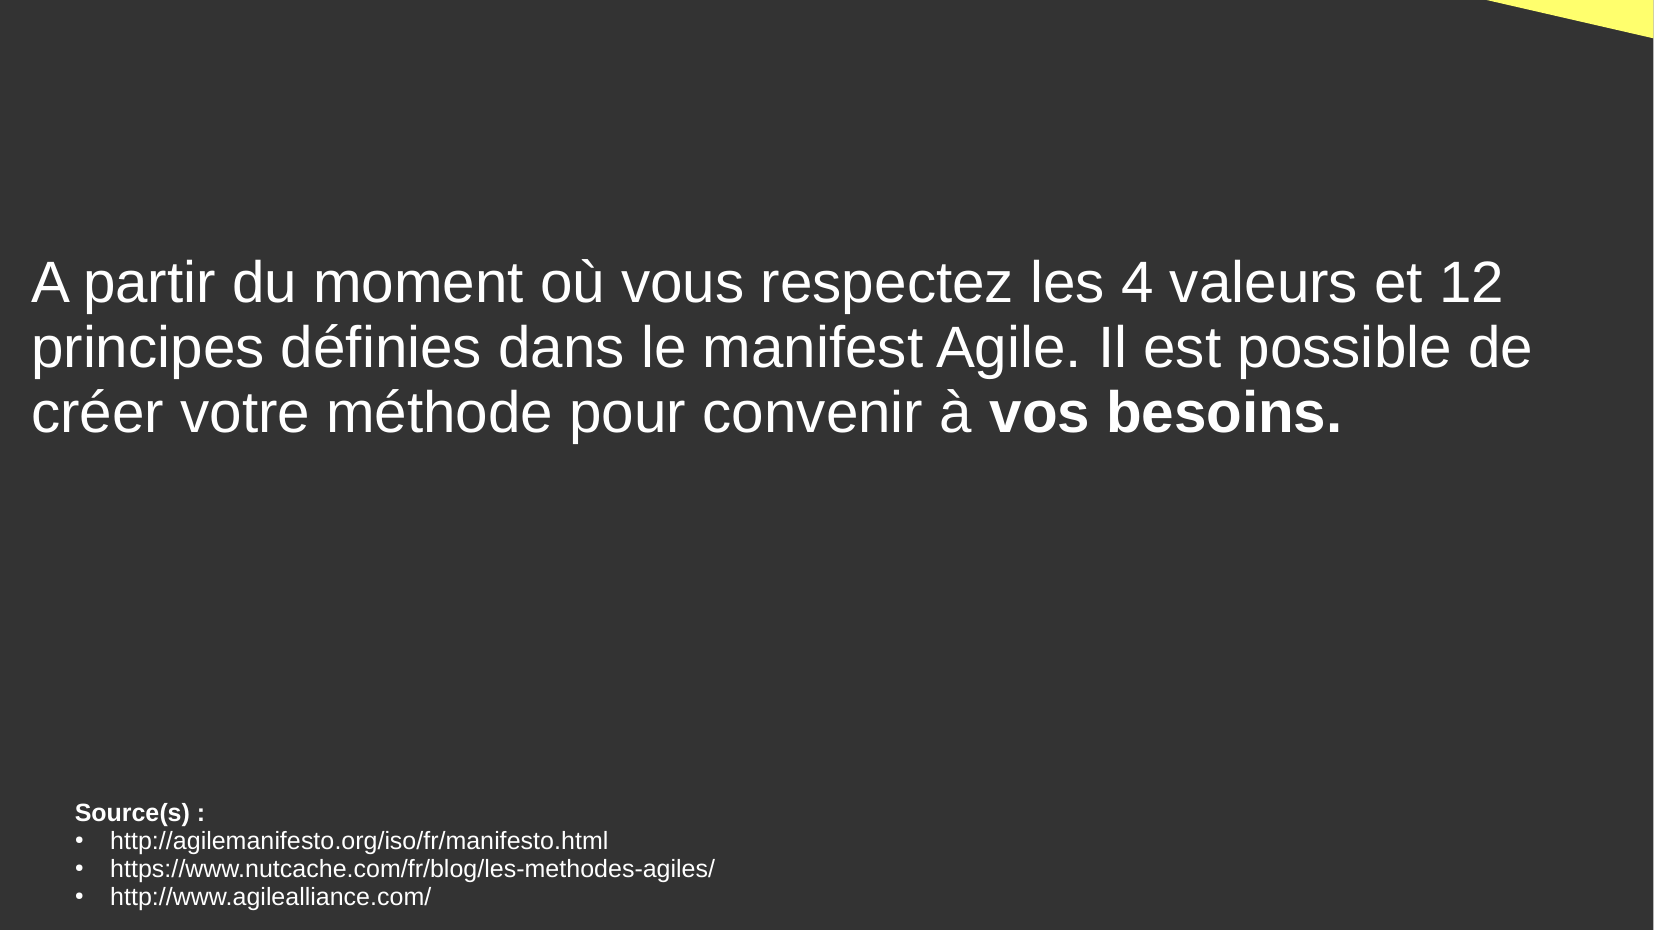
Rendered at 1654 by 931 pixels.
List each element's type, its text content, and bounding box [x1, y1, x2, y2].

text_box Source(s) : http://agilemanifesto.org/iso/fr/manifesto.html https://www.nutcache.com/fr/blog/les-methodes-agiles/ http://www.agilealliance.com/ [60, 791, 1546, 919]
text_box [1486, 0, 1654, 39]
title A partir du moment où vous respectez les 4 valeurs et 12 principes définies dans le manifest Agile. Il est possible de créer votre méthode pour convenir à vos besoins. [31, 249, 1622, 445]
